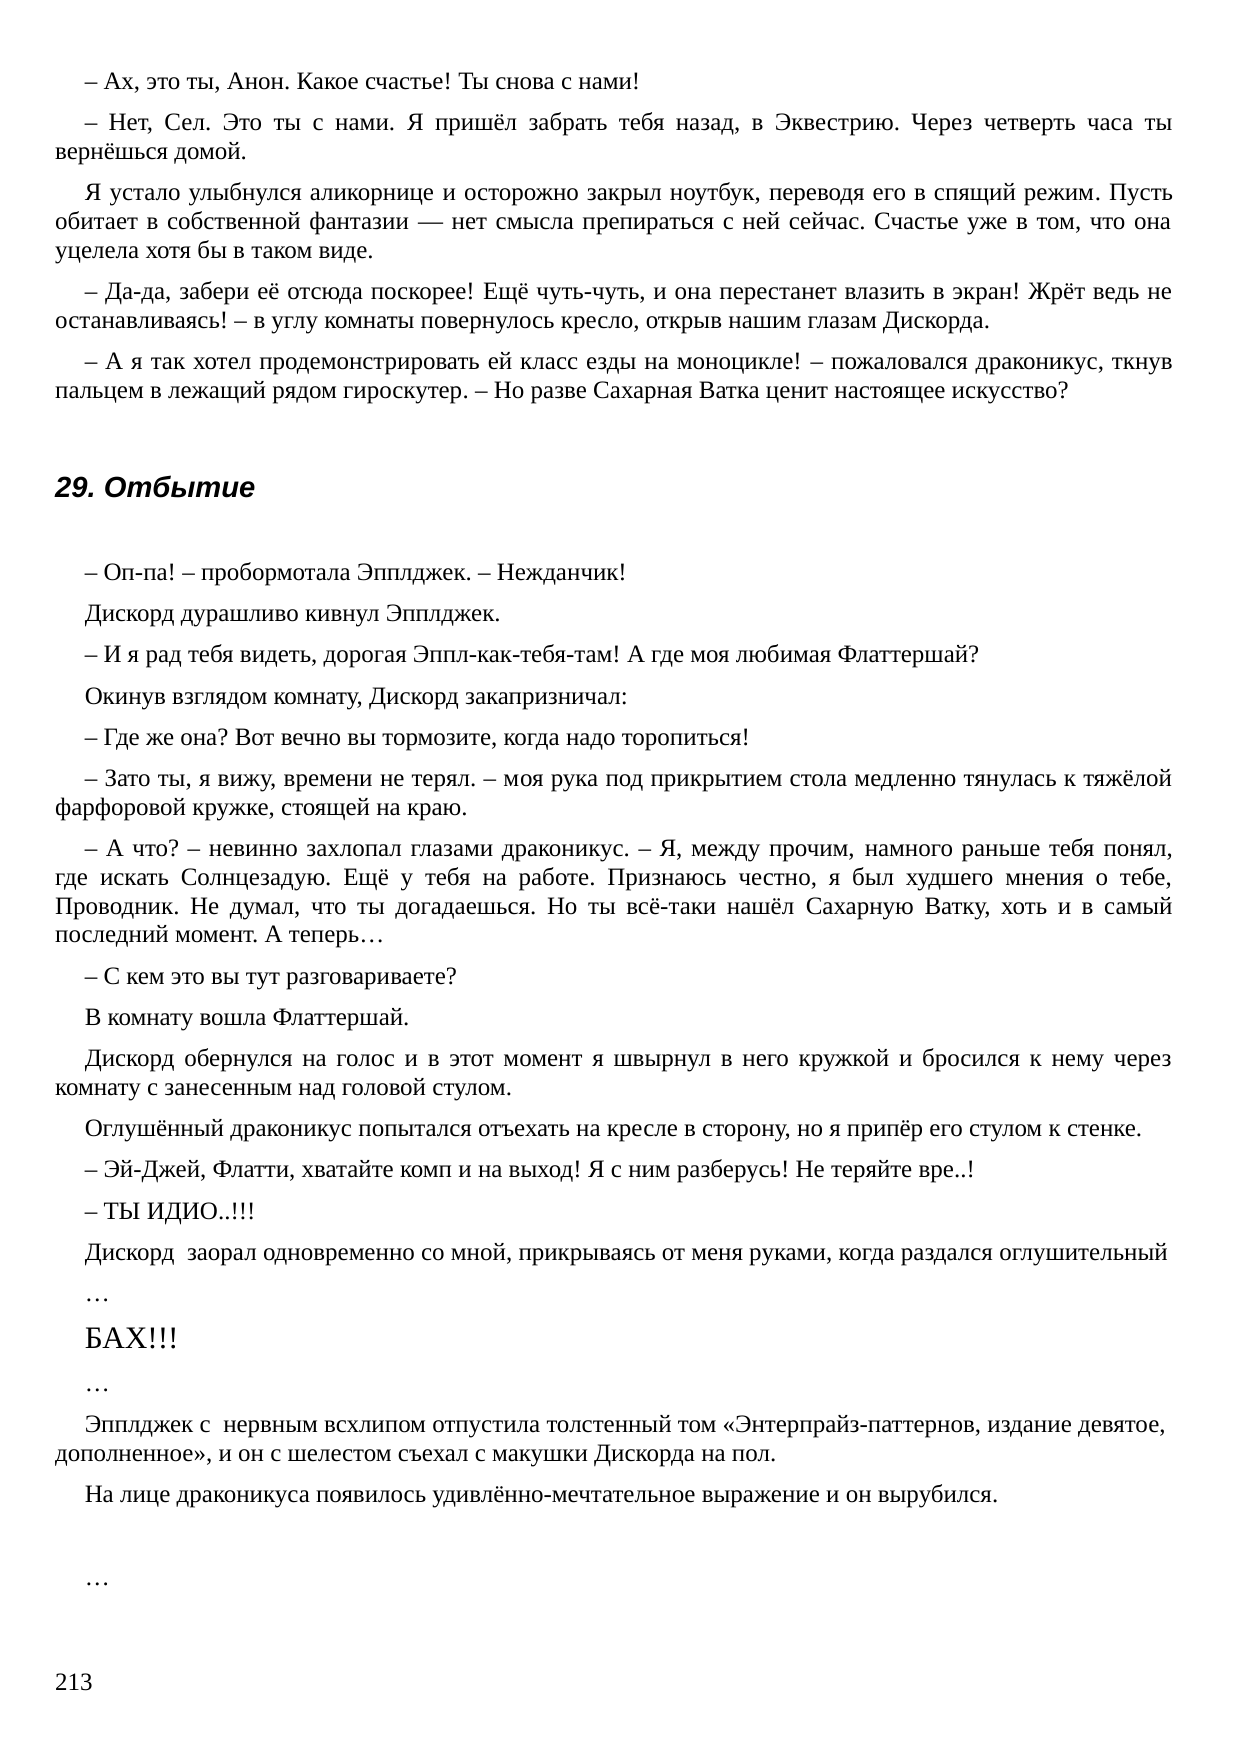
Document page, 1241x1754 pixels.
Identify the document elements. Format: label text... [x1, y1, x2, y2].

text … [55, 1562, 1173, 1591]
text – Зато ты, я вижу, времени не терял. – моя рука под прикрытием стола медленно тянулась к тяжёлой фарфоровой кружке, стоящей на краю. [55, 763, 1173, 821]
text В комнату вошла Флаттершай. [55, 1002, 1173, 1031]
text – Да-да, забери её отсюда поскорее! Ещё чуть-чуть, и она перестанет влазить в экран! Жрёт ведь не останавливаясь! – в углу комнаты повернулось кресло, открыв нашим глазам Дискорда. [55, 276, 1173, 333]
text – Нет, Сел. Это ты с нами. Я пришёл забрать тебя назад, в Эквестрию. Через четверть часа ты вернёшься домой. [55, 107, 1173, 165]
subtitle 29. Отбытие [55, 470, 1173, 503]
text – Эй-Джей, Флатти, хватайте комп и на выход! Я с ним разберусь! Не теряйте вре..! [55, 1154, 1173, 1183]
text Дискорд обернулся на голос и в этот момент я швырнул в него кружкой и бросился к нему через комнату с занесенным над головой стулом. [55, 1043, 1173, 1101]
text … [55, 1368, 1173, 1397]
text – Где же она? Вот вечно вы тормозите, когда надо торопиться! [55, 722, 1173, 751]
text Я устало улыбнулся аликорнице и осторожно закрыл ноутбук, переводя его в спящий режим. Пусть обитает в собственной фантазии — нет смысла препираться с ней сейчас. Счастье уже в том, что она уцелела хотя бы в таком виде. [55, 177, 1173, 263]
text – Оп-па! – пробормотала Эпплджек. – Нежданчик! [55, 557, 1173, 586]
text – С кем это вы тут разговариваете? [55, 961, 1173, 989]
text – И я рад тебя видеть, дорогая Эппл-как-тебя-там! А где моя любимая Флаттершай? [55, 639, 1173, 668]
text БАХ!!! [55, 1319, 1173, 1356]
text Оглушённый драконикус попытался отъехать на кресле в сторону, но я припёр его стулом к стенке. [55, 1113, 1173, 1142]
text … [55, 1278, 1173, 1307]
text – ТЫ ИДИО..!!! [55, 1196, 1173, 1224]
text Эпплджек с нервным всхлипом отпустила толстенный том «Энтерпрайз-паттернов, издание девятое, дополненное», и он с шелестом съехал с макушки Дискорда на пол. [55, 1409, 1173, 1467]
text – А что? – невинно захлопал глазами драконикус. – Я, между прочим, намного раньше тебя понял, где искать Солнцезадую. Ещё у тебя на работе. Признаюсь честно, я был худшего мнения о тебе, Проводник. Не думал, что ты догадаешься. Но ты всё-таки нашёл Сахарную Ватку, хоть и в самый последний момент. А теперь… [55, 833, 1173, 948]
text Дискорд заорал одновременно со мной, прикрываясь от меня руками, когда раздался оглушительный [55, 1237, 1173, 1266]
text – А я так хотел продемонстрировать ей класс езды на моноцикле! – пожаловался драконикус, ткнув пальцем в лежащий рядом гироскутер. – Но разве Сахарная Ватка ценит настоящее искусство? [55, 346, 1173, 403]
text Окинув взглядом комнату, Дискорд закапризничал: [55, 681, 1173, 709]
text Дискорд дурашливо кивнул Эпплджек. [55, 598, 1173, 627]
text – Ах, это ты, Анон. Какое счастье! Ты снова с нами! [55, 66, 1173, 95]
text На лице драконикуса появилось удивлённо-мечтательное выражение и он вырубился. [55, 1479, 1173, 1508]
